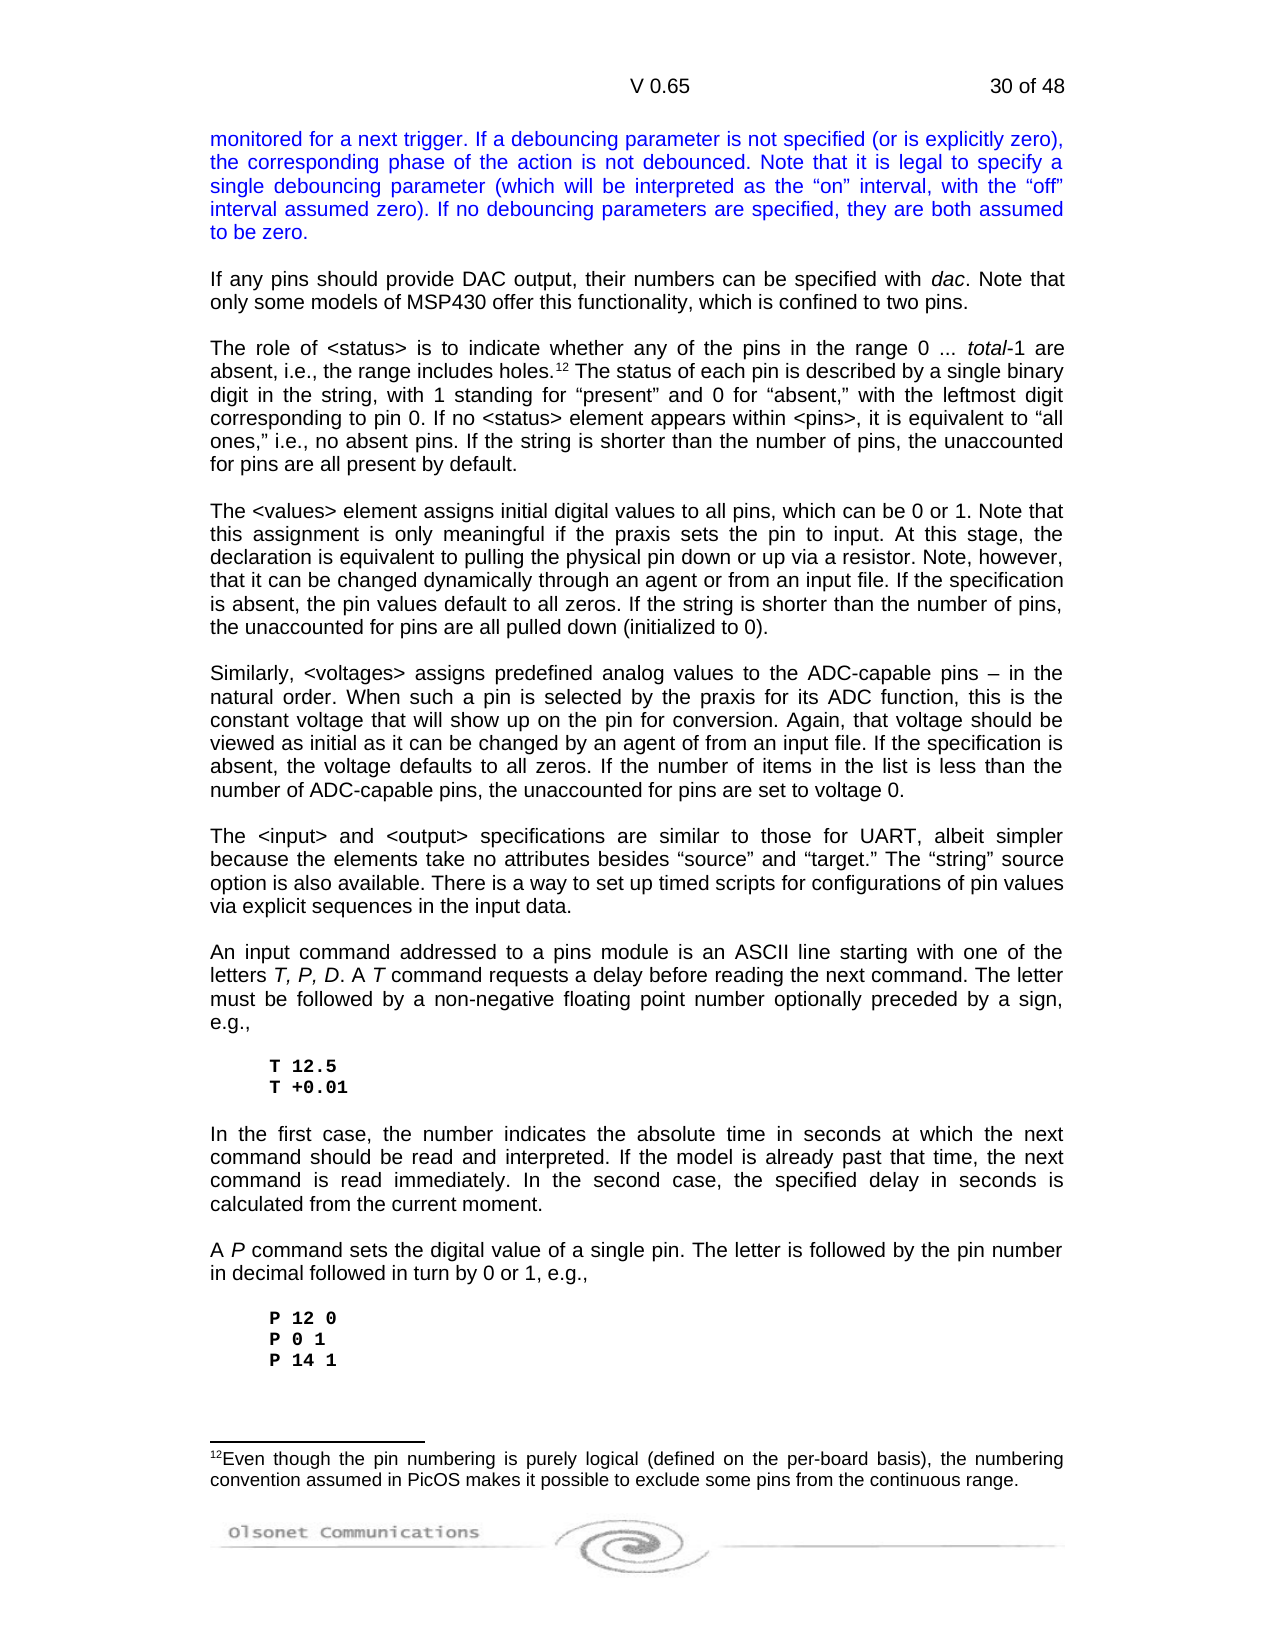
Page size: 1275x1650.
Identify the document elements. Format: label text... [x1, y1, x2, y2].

text If any pins should provide DAC output, their numbers can be specified with dac. Note that only some models of MSP430 offer this functionality, which is confined to two pins. [210, 267, 1065, 313]
text T 12.5 [269, 1057, 1065, 1078]
text P 14 1 [269, 1351, 1065, 1372]
text In the first case, the number indicates the absolute time in seconds at which the next command should be read and interpreted. If the model is already past that time, the next command is read immediately. In the second case, the specified delay in seconds is calculated from the current moment. [210, 1123, 1065, 1216]
text The <input> and <output> specifications are similar to those for UART, albeit simpler because the elements take no attributes besides “source” and “target.” The “string” source option is also available. There is a way to set up timed scripts for configurations of pin values via explicit sequences in the input data. [210, 824, 1065, 917]
text The role of <status> is to indicate whether any of the pins in the range 0 ... total-1 are absent, i.e., the range includes holes. The status of each pin is described by a single binary digit in the string, with 1 standing for “present” and 0 for “absent,” with the leftmost digit corresponding to pin 0. If no <status> element appears within <pins>, it is equivalent to “all ones,” i.e., no absent pins. If the string is shorter than the number of pins, the unaccounted for pins are all present by default. [210, 337, 1065, 476]
text P 0 1 [269, 1330, 1065, 1351]
text An input command addressed to a pins module is an ASCII line starting with one of the letters T, P, D. A T command requests a delay before reading the next command. The letter must be followed by a non-negative floating point number optionally preceded by a sign, e.g., [210, 941, 1065, 1034]
picture [210, 1504, 1065, 1596]
text Even though the pin numbering is purely logical (defined on the per-board basis), the numbering convention assumed in PicOS makes it possible to exclude some pins from the continuous range. [210, 1448, 1065, 1490]
text The <values> element assigns initial digital values to all pins, which can be 0 or 1. Note that this assignment is only meaningful if the praxis sets the pin to input. At this stage, the declaration is equivalent to pulling the physical pin down or up via a resistor. Note, however, that it can be changed dynamically through an agent or from an input file. If the specification is absent, the pin values default to all zeros. If the string is shorter than the number of pins, the unaccounted for pins are all pulled down (initialized to 0). [210, 499, 1065, 639]
text monitored for a next trigger. If a debouncing parameter is not specified (or is explicitly zero), the corresponding phase of the action is not debounced. Note that it is legal to specify a single debouncing parameter (which will be interpreted as the “on” interval, with the “off” interval assumed zero). If no debouncing parameters are specified, they are both assumed to be zero. [210, 128, 1065, 244]
text Similarly, <voltages> assigns predefined analog values to the ADC-capable pins – in the natural order. When such a pin is selected by the praxis for its ADC function, this is the constant voltage that will show up on the pin for conversion. Again, that voltage should be viewed as initial as it can be changed by an agent of from an input file. If the specification is absent, the voltage defaults to all zeros. If the number of items in the list is less than the number of ADC-capable pins, the unaccounted for pins are set to voltage 0. [210, 662, 1065, 801]
text T +0.01 [269, 1078, 1065, 1099]
text A P command sets the digital value of a single pin. The letter is followed by the pin number in decimal followed in turn by 0 or 1, e.g., [210, 1239, 1065, 1285]
text P 12 0 [269, 1308, 1065, 1330]
